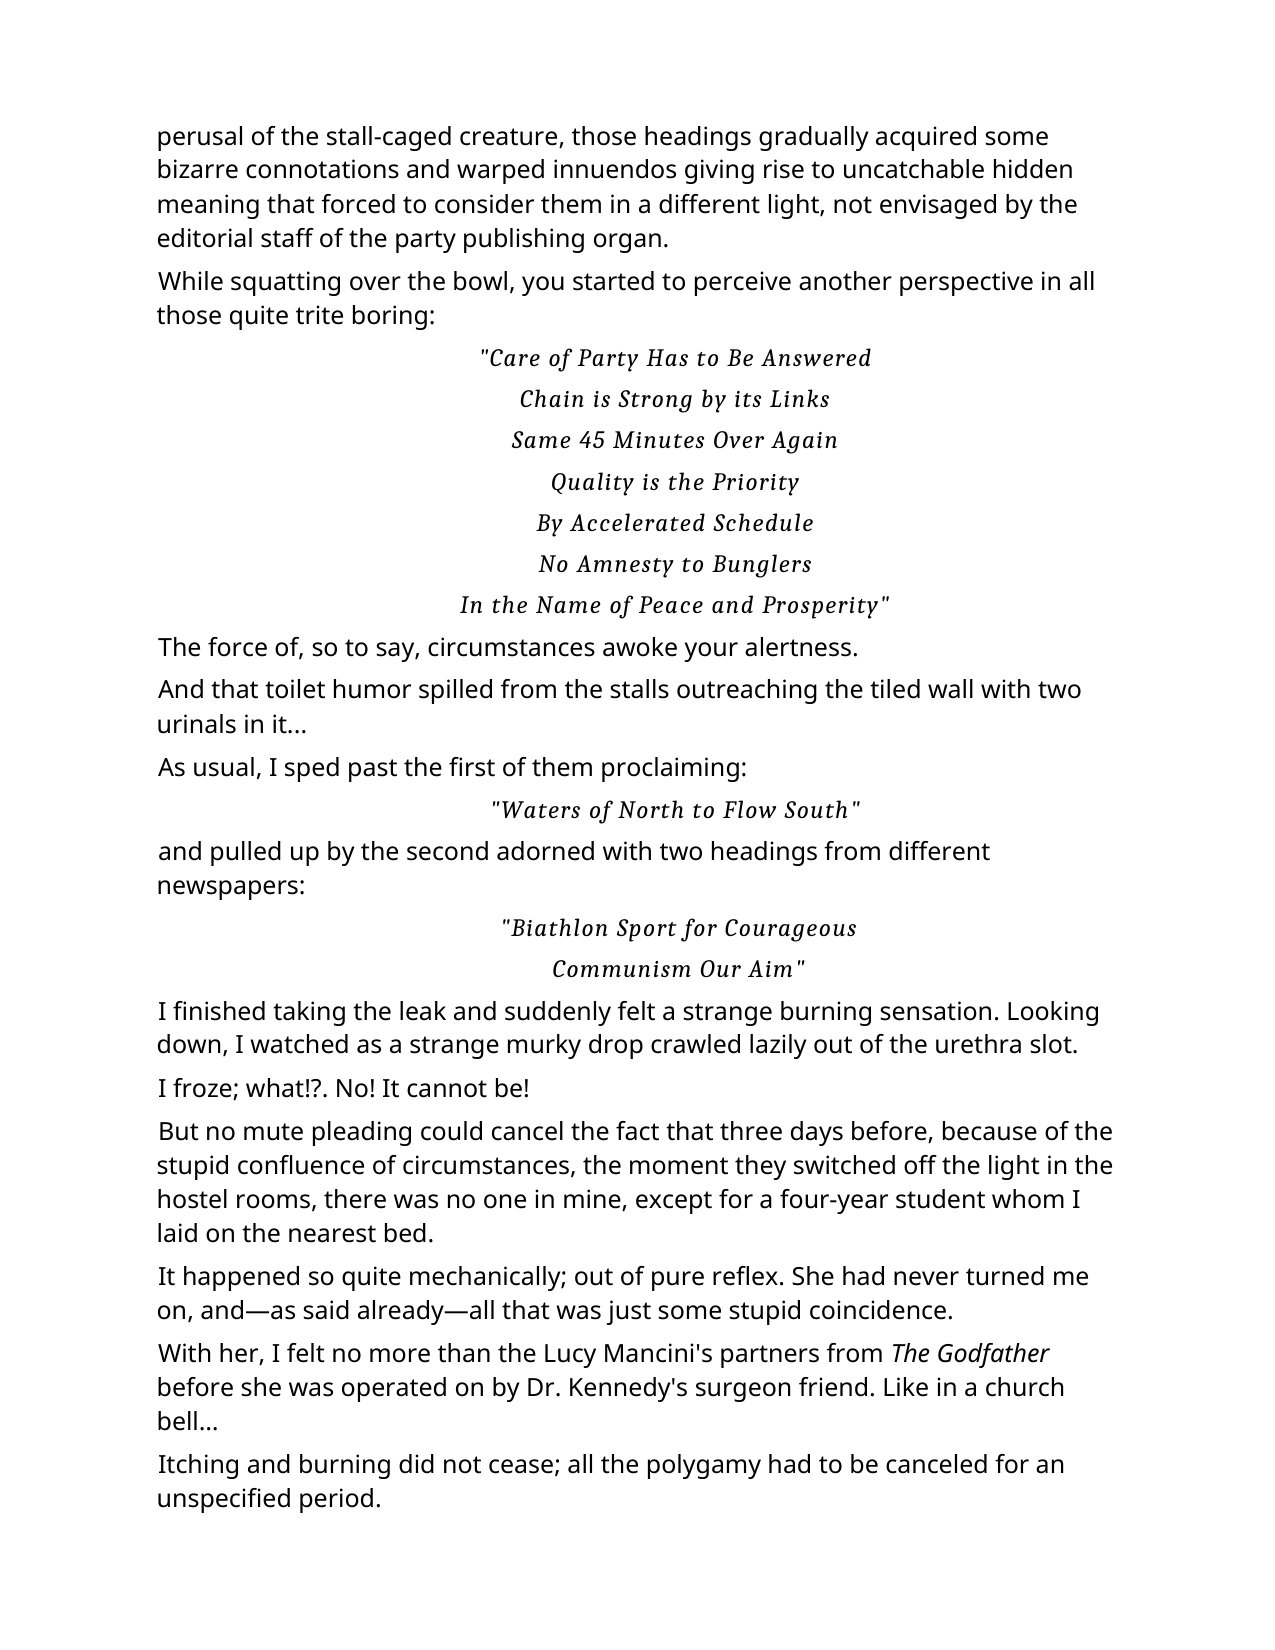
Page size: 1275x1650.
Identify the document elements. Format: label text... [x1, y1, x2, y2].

subtitle "Waters of North to Flow South" [156, 796, 1118, 824]
subtitle "Biathlon Sport for Courageous [156, 914, 1118, 943]
subtitle "Care of Party Has to Be Answered [156, 344, 1118, 373]
text Itching and burning did not cease; all the polygamy had to be canceled for an unspecified period. [156, 1447, 1118, 1515]
subtitle Same 45 Minutes Over Again [156, 426, 1118, 455]
text and pulled up by the second adorned with two headings from different newspapers: [156, 833, 1118, 902]
text As usual, I sped past the first of them proclaiming: [156, 749, 1118, 783]
text And that toilet humor spilled from the stalls outreaching the tiled wall with two urinals in it... [156, 672, 1118, 740]
text The force of, so to say, circumstances awoke your alertness. [156, 629, 1118, 663]
text While squatting over the bowl, you started to perceive another perspective in all those quite trite boring: [156, 263, 1118, 331]
subtitle No Amnesty to Bunglers [156, 550, 1118, 579]
text perusal of the stall-caged creature, those headings gradually acquired some bizarre connotations and warped innuendos giving rise to uncatchable hidden meaning that forced to consider them in a different light, not envisaged by the editorial staff of the party publishing organ. [156, 118, 1118, 254]
subtitle By Accelerated Schedule [156, 509, 1118, 538]
subtitle Quality is the Priority [156, 468, 1118, 496]
text I finished taking the leak and suddenly felt a strange burning sensation. Looking down, I watched as a strange murky drop crawled lazily out of the urethra slot. [156, 993, 1118, 1061]
text But no mute pleading could cancel the fact that three days before, because of the stupid confluence of circumstances, the moment they switched off the light in the hostel rooms, there was no one in mine, except for a four-year student whom I laid on the nearest bed. [156, 1113, 1118, 1249]
text I froze; what!?. No! It cannot be! [156, 1070, 1118, 1104]
text With her, I felt no more than the Lucy Mancini's partners from The Godfather before she was operated on by Dr. Kennedy's surgeon friend. Like in a church bell… [156, 1336, 1118, 1438]
subtitle Communism Our Aim" [156, 955, 1118, 984]
subtitle In the Name of Peace and Prosperity" [156, 591, 1118, 620]
subtitle Chain is Strong by its Links [156, 385, 1118, 414]
text It happened so quite mechanically; out of pure reflex. She had never turned me on, and—as said already—all that was just some stupid coincidence. [156, 1258, 1118, 1327]
